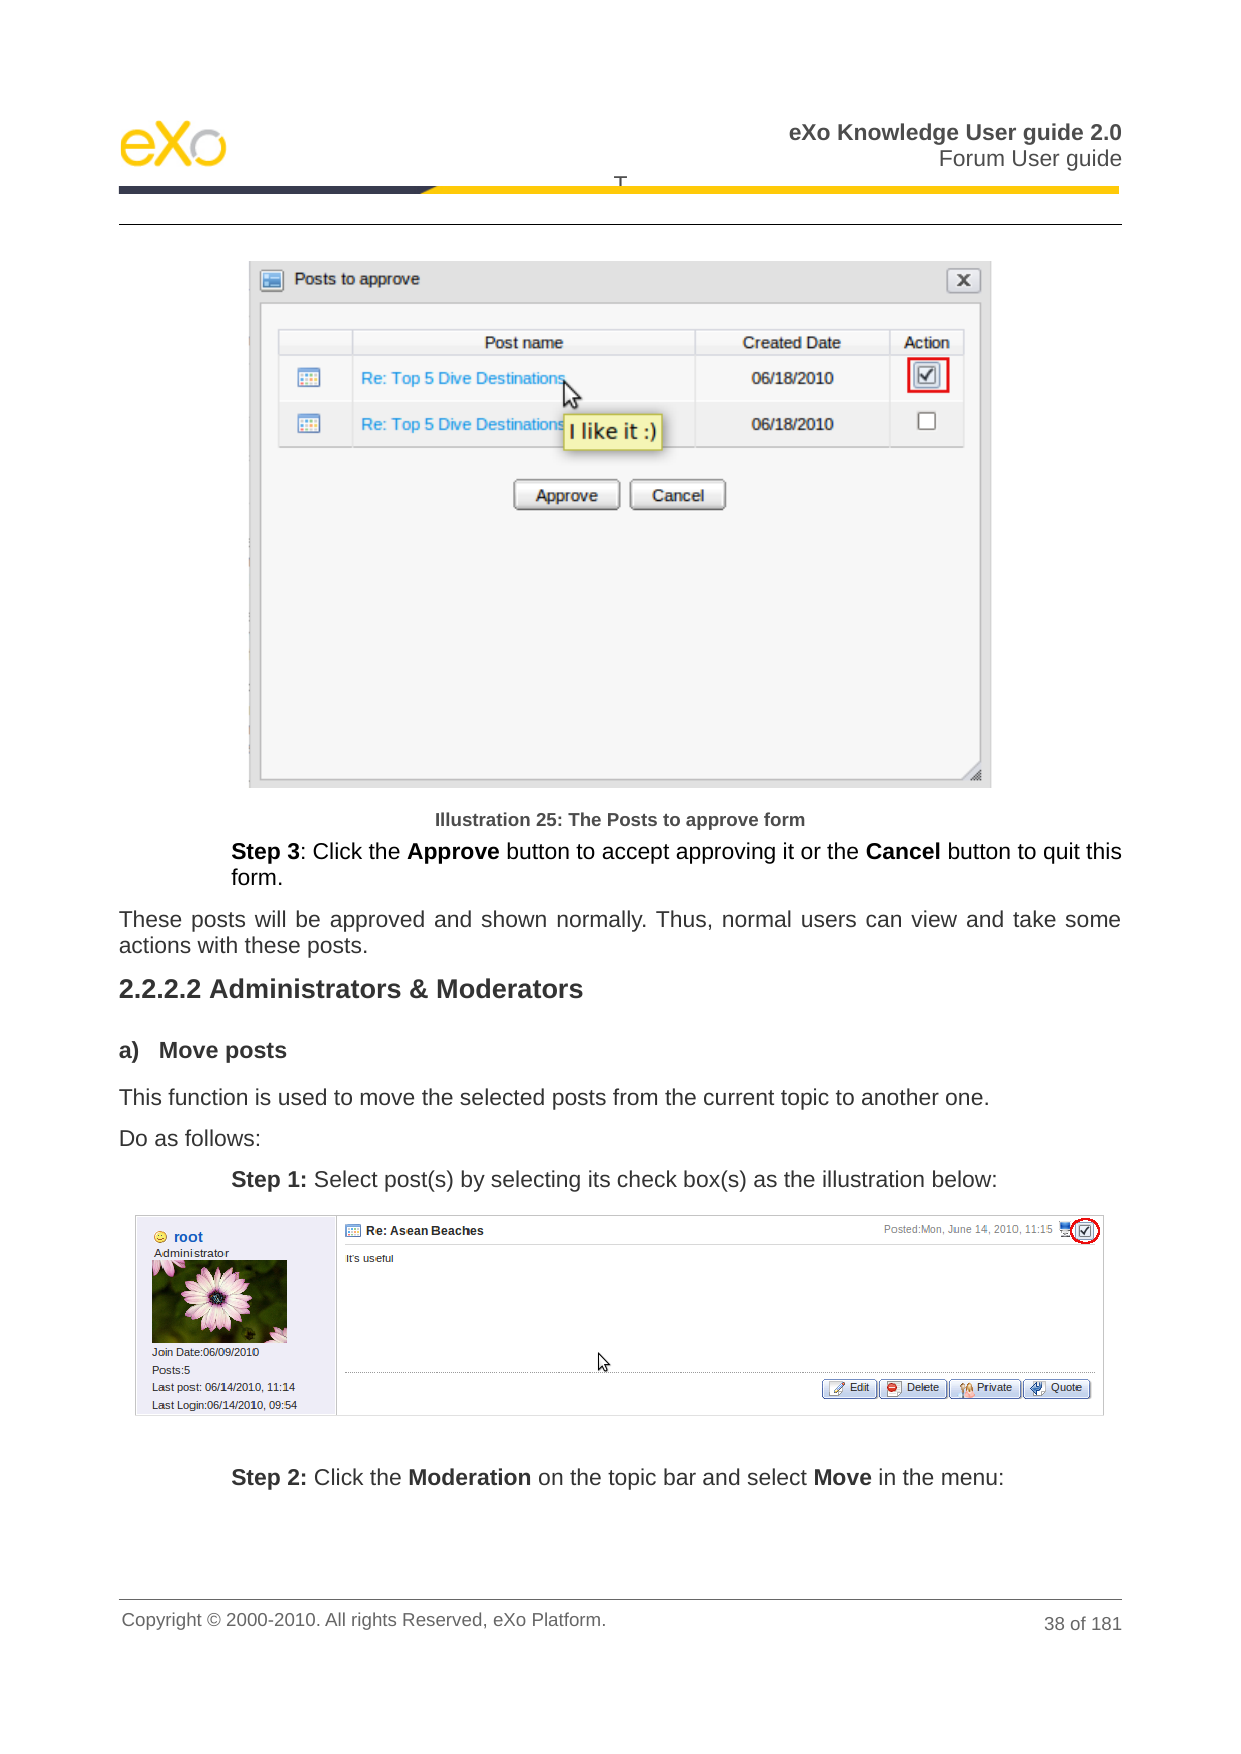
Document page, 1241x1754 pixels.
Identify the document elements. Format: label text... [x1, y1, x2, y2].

text These posts will be approved and shown normally. Thus, normal users can view and take some actions with these posts. [118, 906, 1122, 958]
list Step 1: Select post(s) by selecting its check box(s) as the illustration below: [193, 1166, 1122, 1193]
text Do as follows: [118, 1125, 1122, 1151]
picture [118, 186, 1119, 194]
list Step 2: Click the Moderation on the topic bar and select Move in the menu: [193, 1464, 1122, 1491]
picture [120, 120, 227, 167]
text This function is used to move the selected posts from the current topic to another one. [118, 1084, 1122, 1110]
subtitle Move posts [118, 1037, 1122, 1064]
subtitle Administrators & Moderators [118, 973, 1122, 1004]
picture [248, 261, 992, 788]
list Illustration 25: The Posts to approve form [249, 788, 991, 830]
list Step 3: Click the Approve button to accept approving it or the Cancel button to quit this form. [193, 788, 1122, 891]
picture [133, 1215, 1108, 1416]
